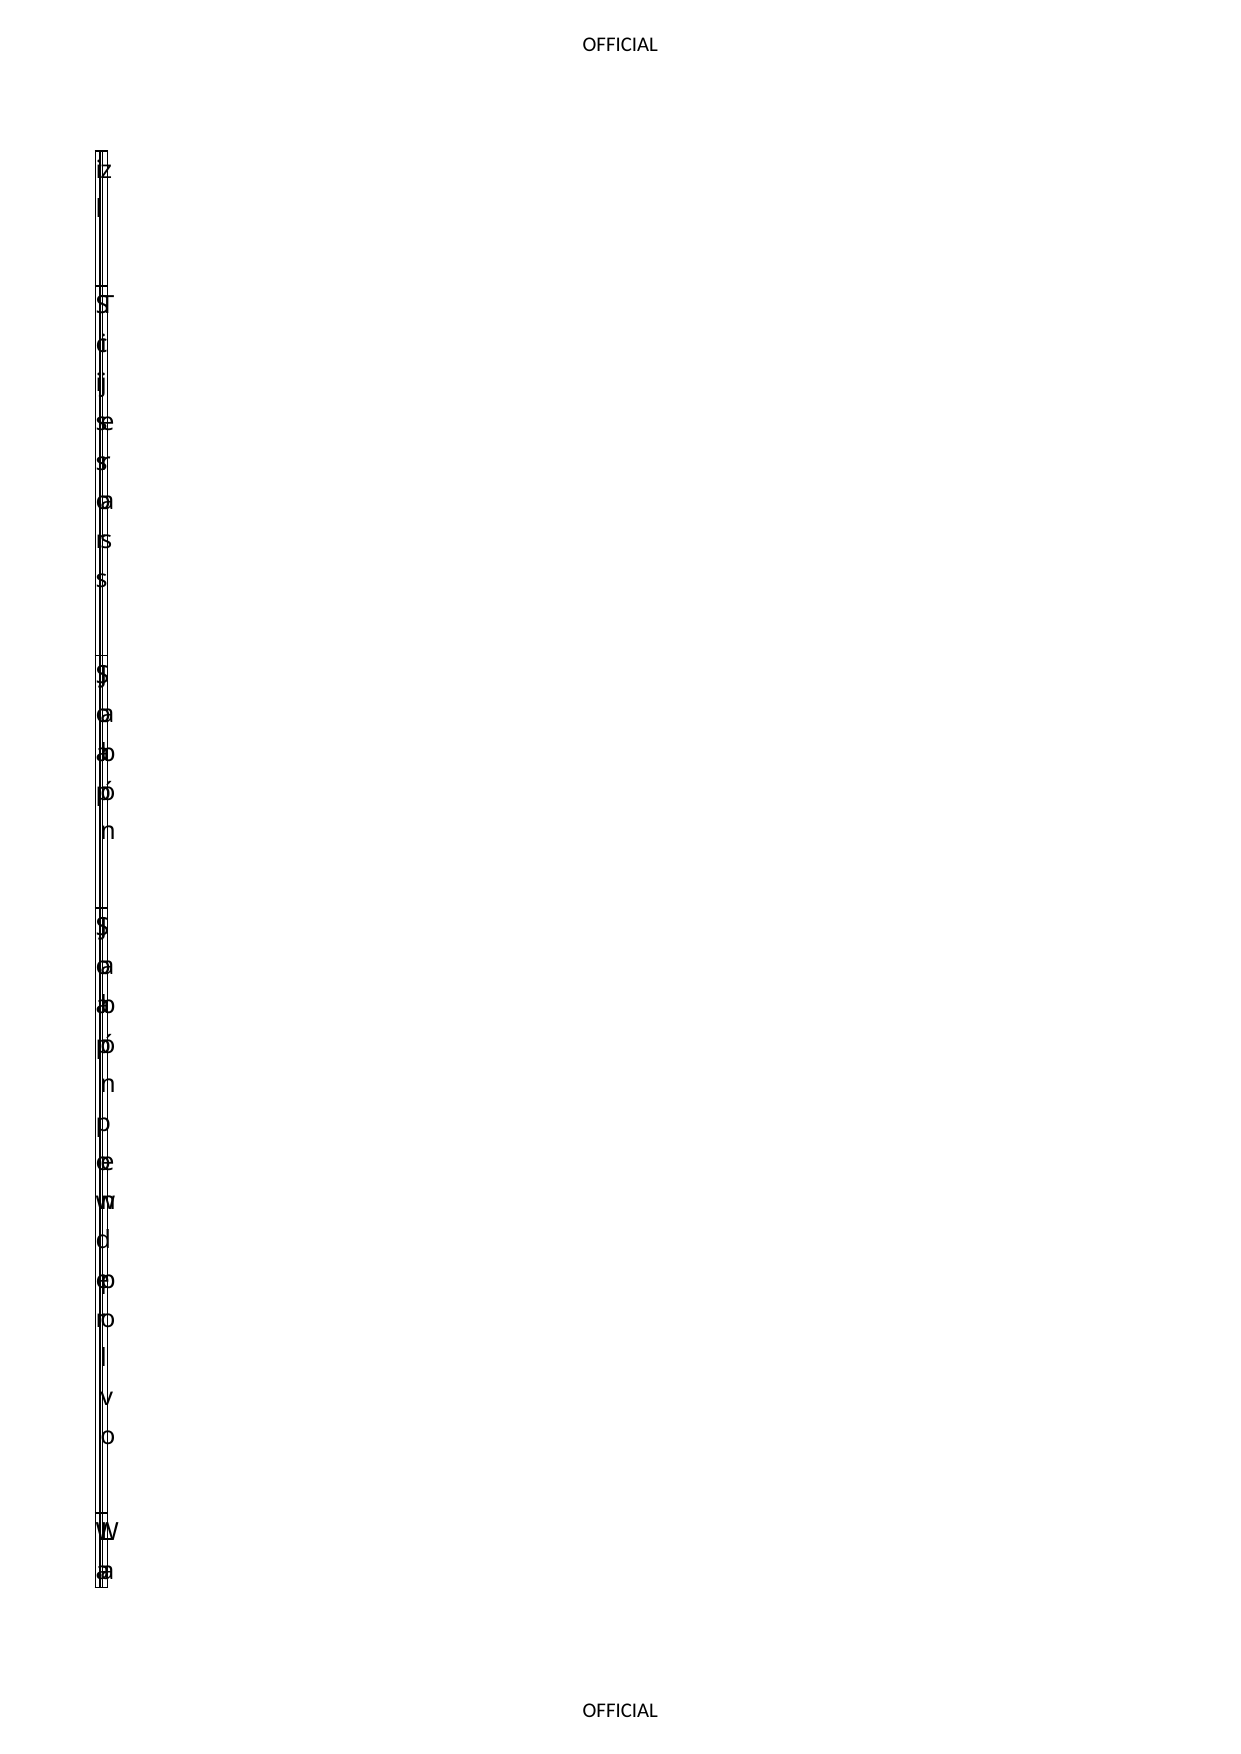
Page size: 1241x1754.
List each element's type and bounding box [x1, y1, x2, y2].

table_cell [103, 1170, 107, 1196]
table_cell [103, 656, 107, 666]
table_cell [103, 722, 107, 748]
table_cell [103, 1401, 107, 1432]
table_cell [103, 1080, 107, 1118]
table_cell [103, 1540, 107, 1566]
table_cell [103, 178, 107, 285]
table_cell [103, 430, 107, 458]
table_cell [103, 1443, 107, 1512]
table_cell [103, 1326, 107, 1402]
table_cell [103, 1130, 107, 1157]
table_cell [103, 1200, 107, 1236]
table_cell [103, 1119, 107, 1129]
table_cell [103, 152, 107, 165]
table_cell [103, 548, 107, 655]
table_cell [103, 1012, 107, 1040]
table_cell [103, 800, 107, 827]
table_cell [103, 1288, 107, 1314]
table_cell [103, 509, 107, 534]
table_cell [103, 1247, 107, 1275]
table_cell [103, 760, 107, 787]
table_cell [103, 933, 107, 961]
table_cell [103, 312, 107, 417]
table_cell [103, 681, 107, 709]
table_cell [103, 974, 107, 1000]
table_cell [103, 1053, 107, 1080]
table_cell [103, 827, 107, 907]
table_cell [103, 459, 107, 496]
